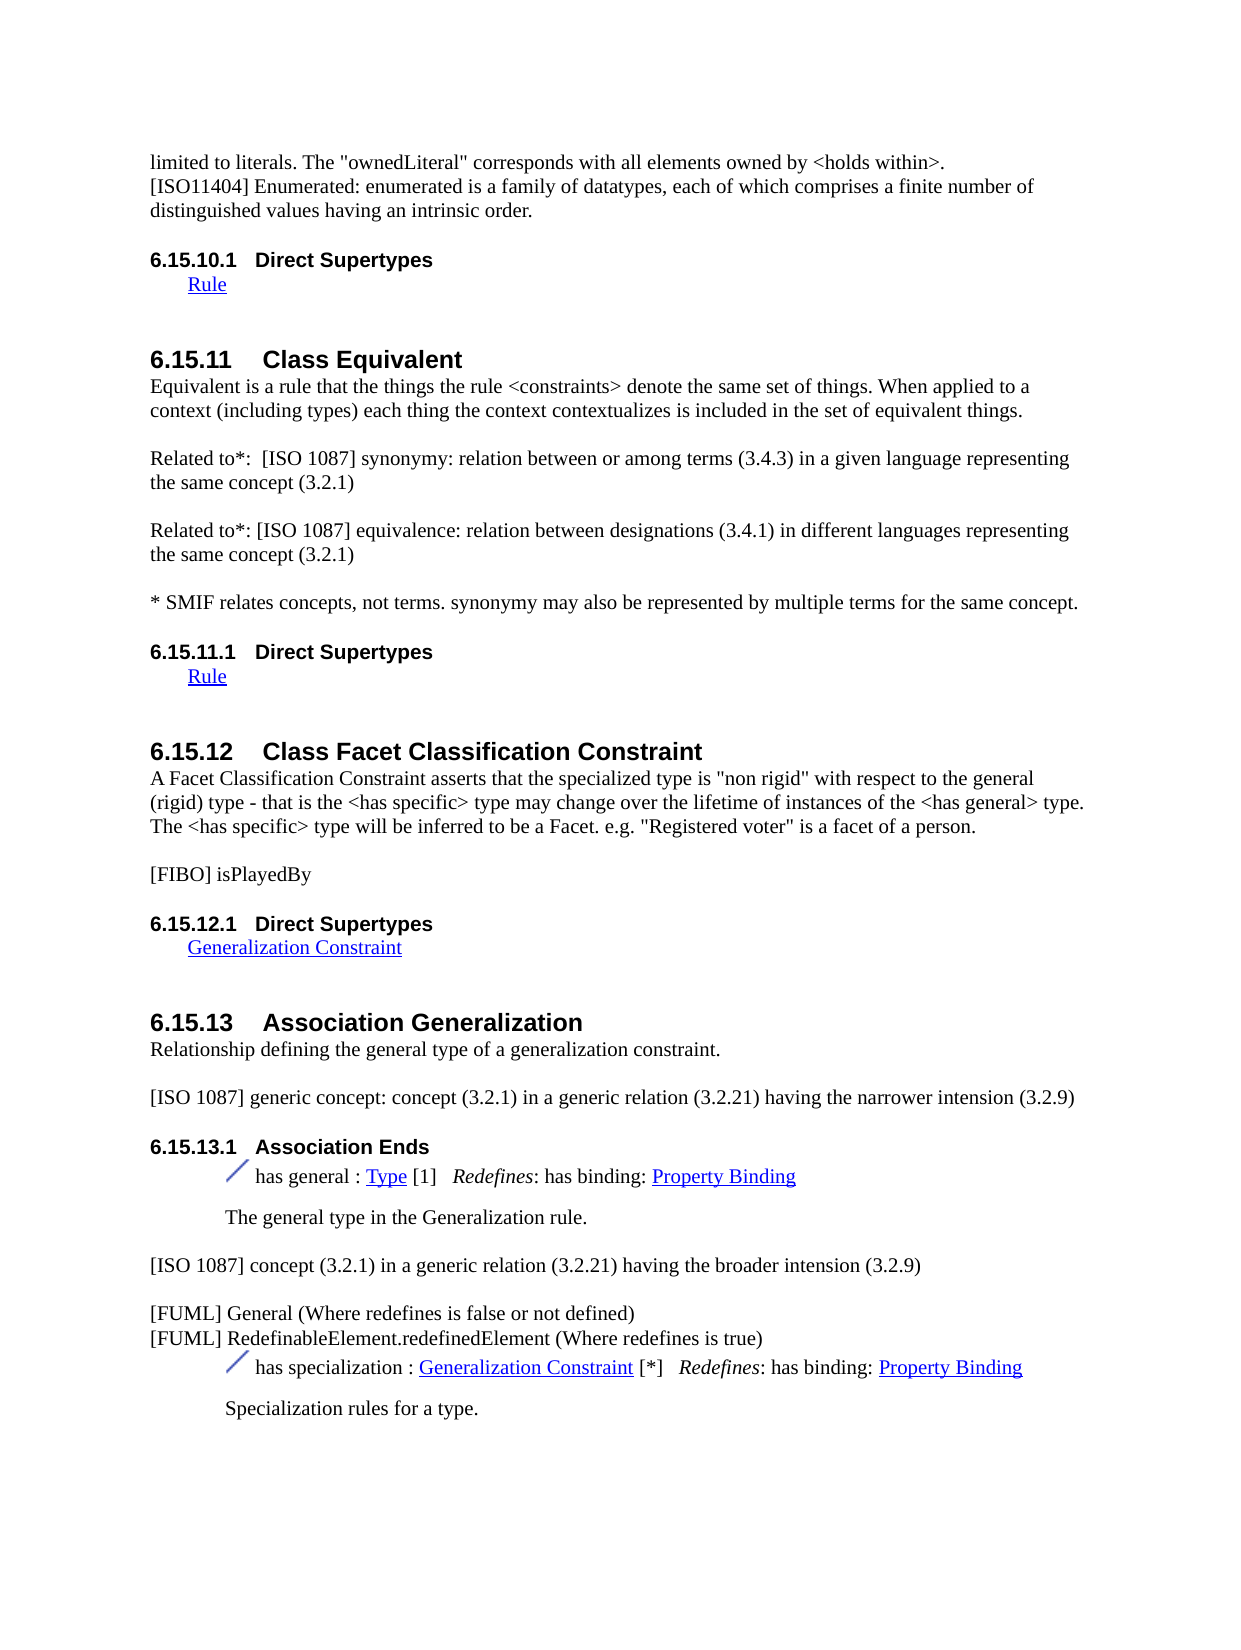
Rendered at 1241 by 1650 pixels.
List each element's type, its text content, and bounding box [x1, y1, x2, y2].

picture [225, 1158, 251, 1184]
text Generalization Constraint [187, 935, 1090, 959]
text Relationship defining the general type of a generalization constraint. [ISO 1087] generic concept: concept (3.2.1) in a generic relation (3.2.21) having the narrower intension (3.2.9) [150, 1037, 1090, 1109]
subtitle Direct Supertypes [150, 640, 1090, 664]
text has specialization : Generalization Constraint [*] Redefines: has binding: Property Binding [150, 1349, 1090, 1379]
subtitle Class Equivalent [150, 345, 1090, 373]
subtitle Direct Supertypes [150, 248, 1090, 272]
picture [225, 1349, 251, 1375]
text Rule [187, 664, 1090, 688]
subtitle Association Ends [150, 1135, 1090, 1159]
text limited to literals. The "ownedLiteral" corresponds with all elements owned by <holds within>. [ISO11404] Enumerated: enumerated is a family of datatypes, each of which comprises a finite number of distinguished values having an intrinsic order. [150, 150, 1090, 222]
text The general type in the Generalization rule. [ISO 1087] concept (3.2.1) in a generic relation (3.2.21) having the broader intension (3.2.9) [FUML] General (Where redefines is false or not defined) [FUML] RedefinableElement.redefinedElement (Where redefines is true) [150, 1205, 1090, 1349]
text has general : Type [1] Redefines: has binding: Property Binding [150, 1159, 1090, 1188]
subtitle Association Generalization [150, 1008, 1090, 1037]
subtitle Direct Supertypes [150, 911, 1090, 935]
subtitle Class Facet Classification Constraint [150, 737, 1090, 766]
text A Facet Classification Constraint asserts that the specialized type is "non rigid" with respect to the general (rigid) type - that is the <has specific> type may change over the lifetime of instances of the <has general> type. The <has specific> type will be inferred to be a Facet. e.g. "Registered voter" is a facet of a person. [FIBO] isPlayedBy [150, 766, 1090, 886]
text Specialization rules for a type. [150, 1396, 1090, 1420]
text Equivalent is a rule that the things the rule <constraints> denote the same set of things. When applied to a context (including types) each thing the context contextualizes is included in the set of equivalent things. Related to*: [ISO 1087] synonymy: relation between or among terms (3.4.3) in a given language representing the same concept (3.2.1) Related to*: [ISO 1087] equivalence: relation between designations (3.4.1) in different languages representing the same concept (3.2.1) * SMIF relates concepts, not terms. synonymy may also be represented by multiple terms for the same concept. [150, 373, 1090, 614]
text Rule [187, 272, 1090, 296]
